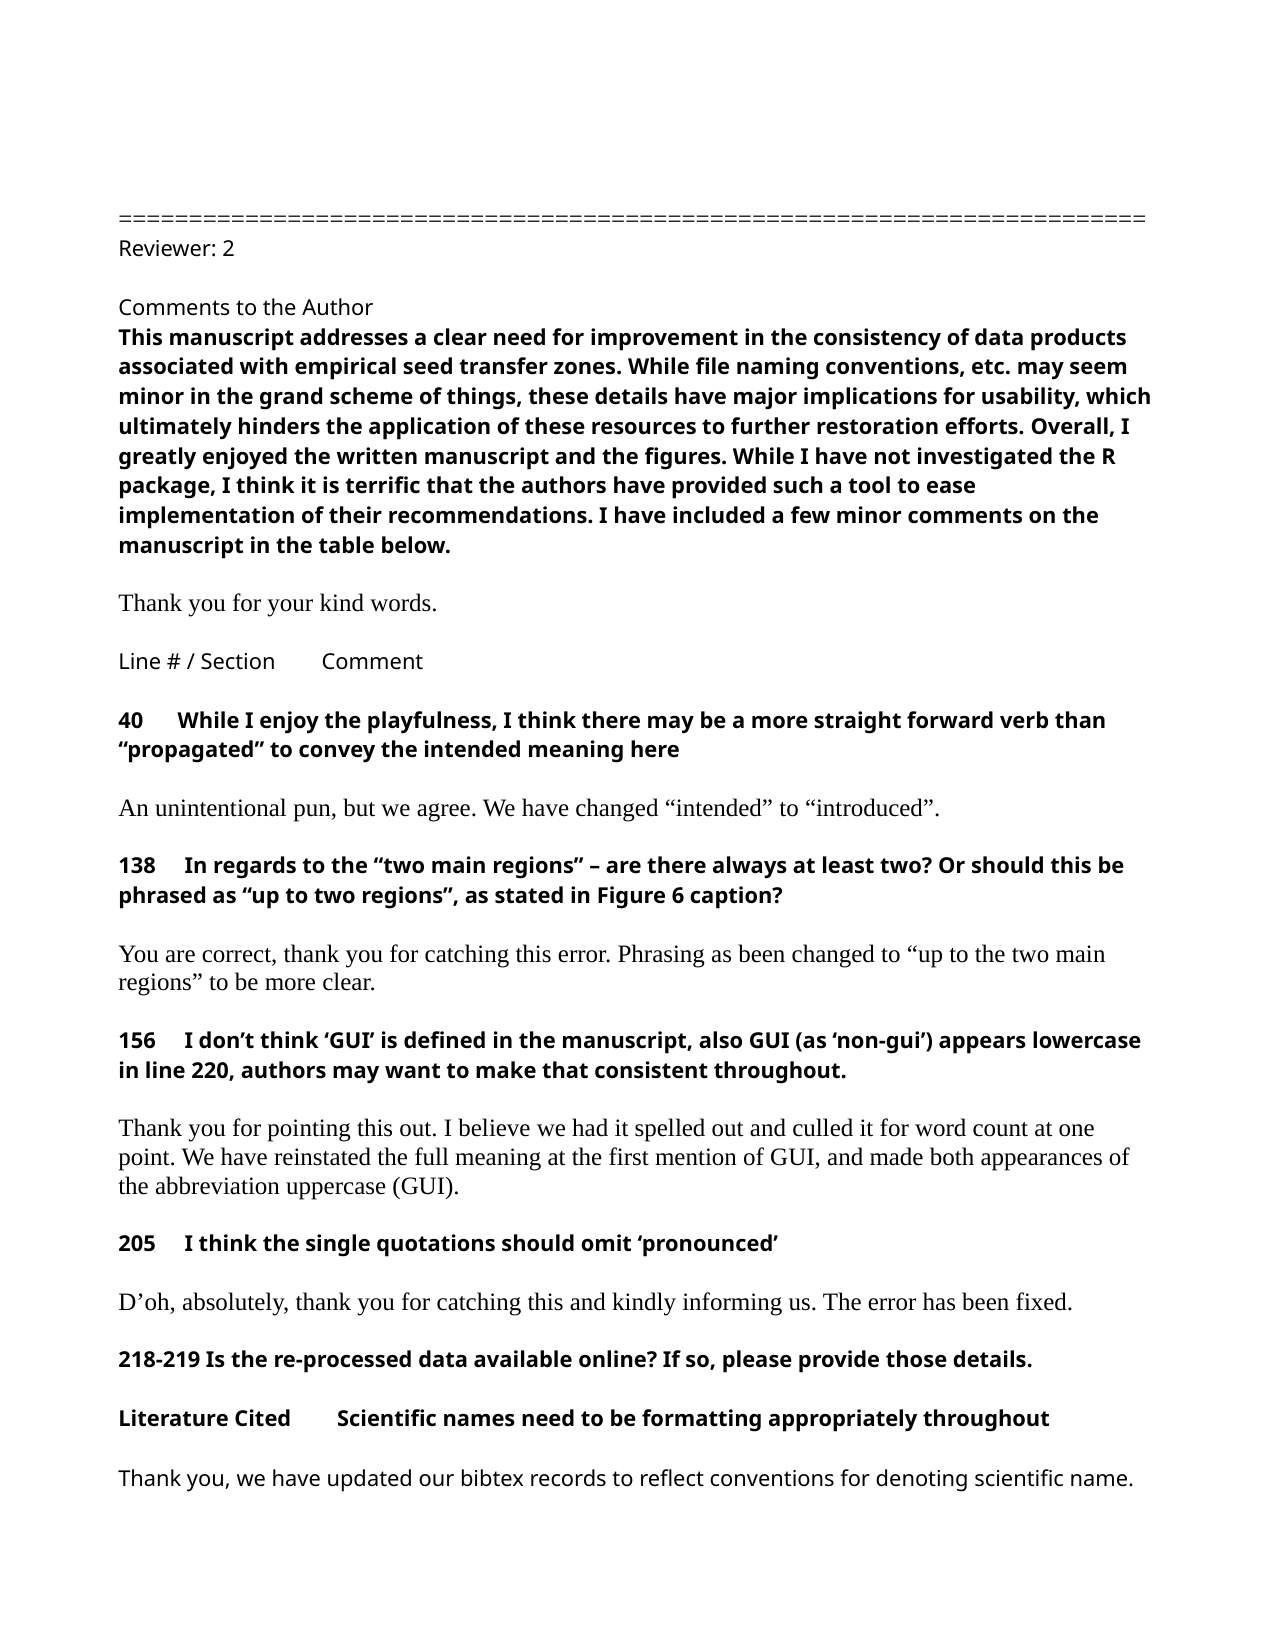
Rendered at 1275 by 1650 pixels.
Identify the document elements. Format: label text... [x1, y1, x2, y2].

text You are correct, thank you for catching this error. Phrasing as been changed to “up to the two main regions” to be more clear. [118, 939, 1157, 996]
text 138 In regards to the “two main regions” – are there always at least two? Or should this be phrased as “up to two regions”, as stated in Figure 6 caption? [118, 822, 1157, 910]
text Thank you for your kind words. Line # / Section Comment [118, 588, 1157, 676]
text Literature Cited Scientific names need to be formatting appropriately throughout [118, 1374, 1157, 1433]
text 205 I think the single quotations should omit ‘pronounced’ [118, 1199, 1157, 1258]
text Thank you for pointing this out. I believe we had it spelled out and culled it for word count at one point. We have reinstated the full meaning at the first mention of GUI, and made both appearances of the abbreviation uppercase (GUI). [118, 1113, 1157, 1199]
text Thank you, we have updated our bibtex records to reflect conventions for denoting scientific name. [118, 1462, 1157, 1492]
text An unintentional pun, but we agree. We have changed “intended” to “introduced”. [118, 793, 1157, 822]
text D’oh, absolutely, thank you for catching this and kindly informing us. The error has been fixed. [118, 1287, 1157, 1316]
text 218-219 Is the re-processed data available online? If so, please provide those details. [118, 1316, 1157, 1374]
text 40 While I enjoy the playfulness, I think there may be a more straight forward verb than “propagated” to convey the intended meaning here [118, 676, 1157, 764]
text ========================================================================= Reviewer: 2 Comments to the Author This manuscript addresses a clear need for improvement in the consistency of data products associated with empirical seed transfer zones. While file naming conventions, etc. may seem minor in the grand scheme of things, these details have major implications for usability, which ultimately hinders the application of these resources to further restoration efforts. Overall, I greatly enjoyed the written manuscript and the figures. While I have not investigated the R package, I think it is terrific that the authors have provided such a tool to ease implementation of their recommendations. I have included a few minor comments on the manuscript in the table below. [118, 204, 1157, 560]
text 156 I don’t think ‘GUI’ is defined in the manuscript, also GUI (as ‘non-gui’) appears lowercase in line 220, authors may want to make that consistent throughout. [118, 996, 1157, 1084]
